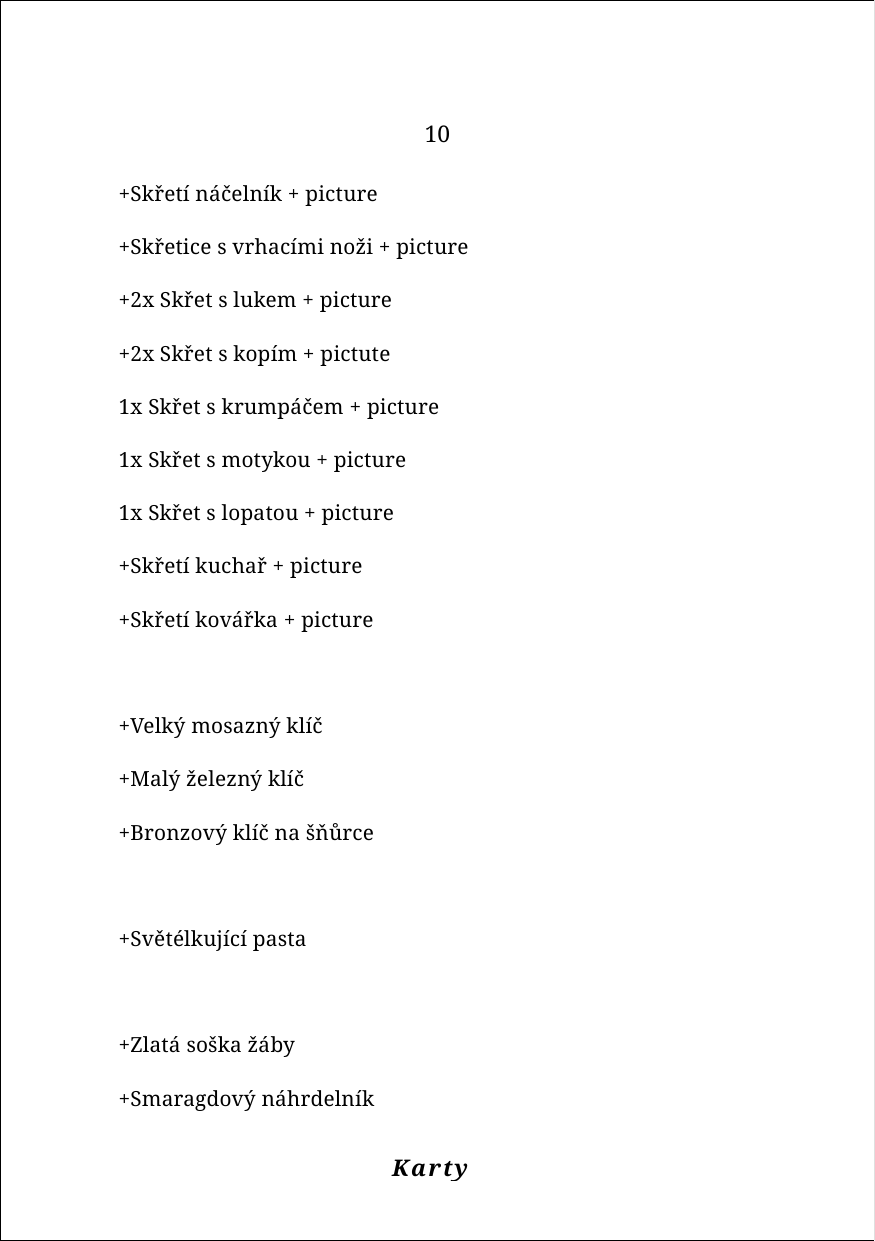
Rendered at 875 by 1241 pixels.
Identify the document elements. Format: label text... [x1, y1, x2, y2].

text +2x Skřet s kopím + pictute [118, 339, 756, 367]
text +Světélkující pasta [118, 924, 756, 953]
text +Zlatá soška žáby [118, 1031, 756, 1059]
text +Skřetí kuchař + picture [118, 552, 756, 580]
text 1x Skřet s motykou + picture [118, 445, 756, 473]
text +2x Skřet s lukem + picture [118, 285, 756, 314]
text +Velký mosazný klíč [118, 711, 756, 740]
text +Malý železný klíč [118, 764, 756, 793]
text +Skřetí náčelník + picture [118, 179, 756, 207]
text +Skřetice s vrhacími noži + picture [118, 232, 756, 261]
text +Bronzový klíč na šňůrce [118, 818, 756, 846]
text 1x Skřet s lopatou + picture [118, 498, 756, 527]
text +Skřetí kovářka + picture [118, 605, 756, 633]
text +Smaragdový náhrdelník [118, 1084, 756, 1112]
text 1x Skřet s krumpáčem + picture [118, 392, 756, 420]
